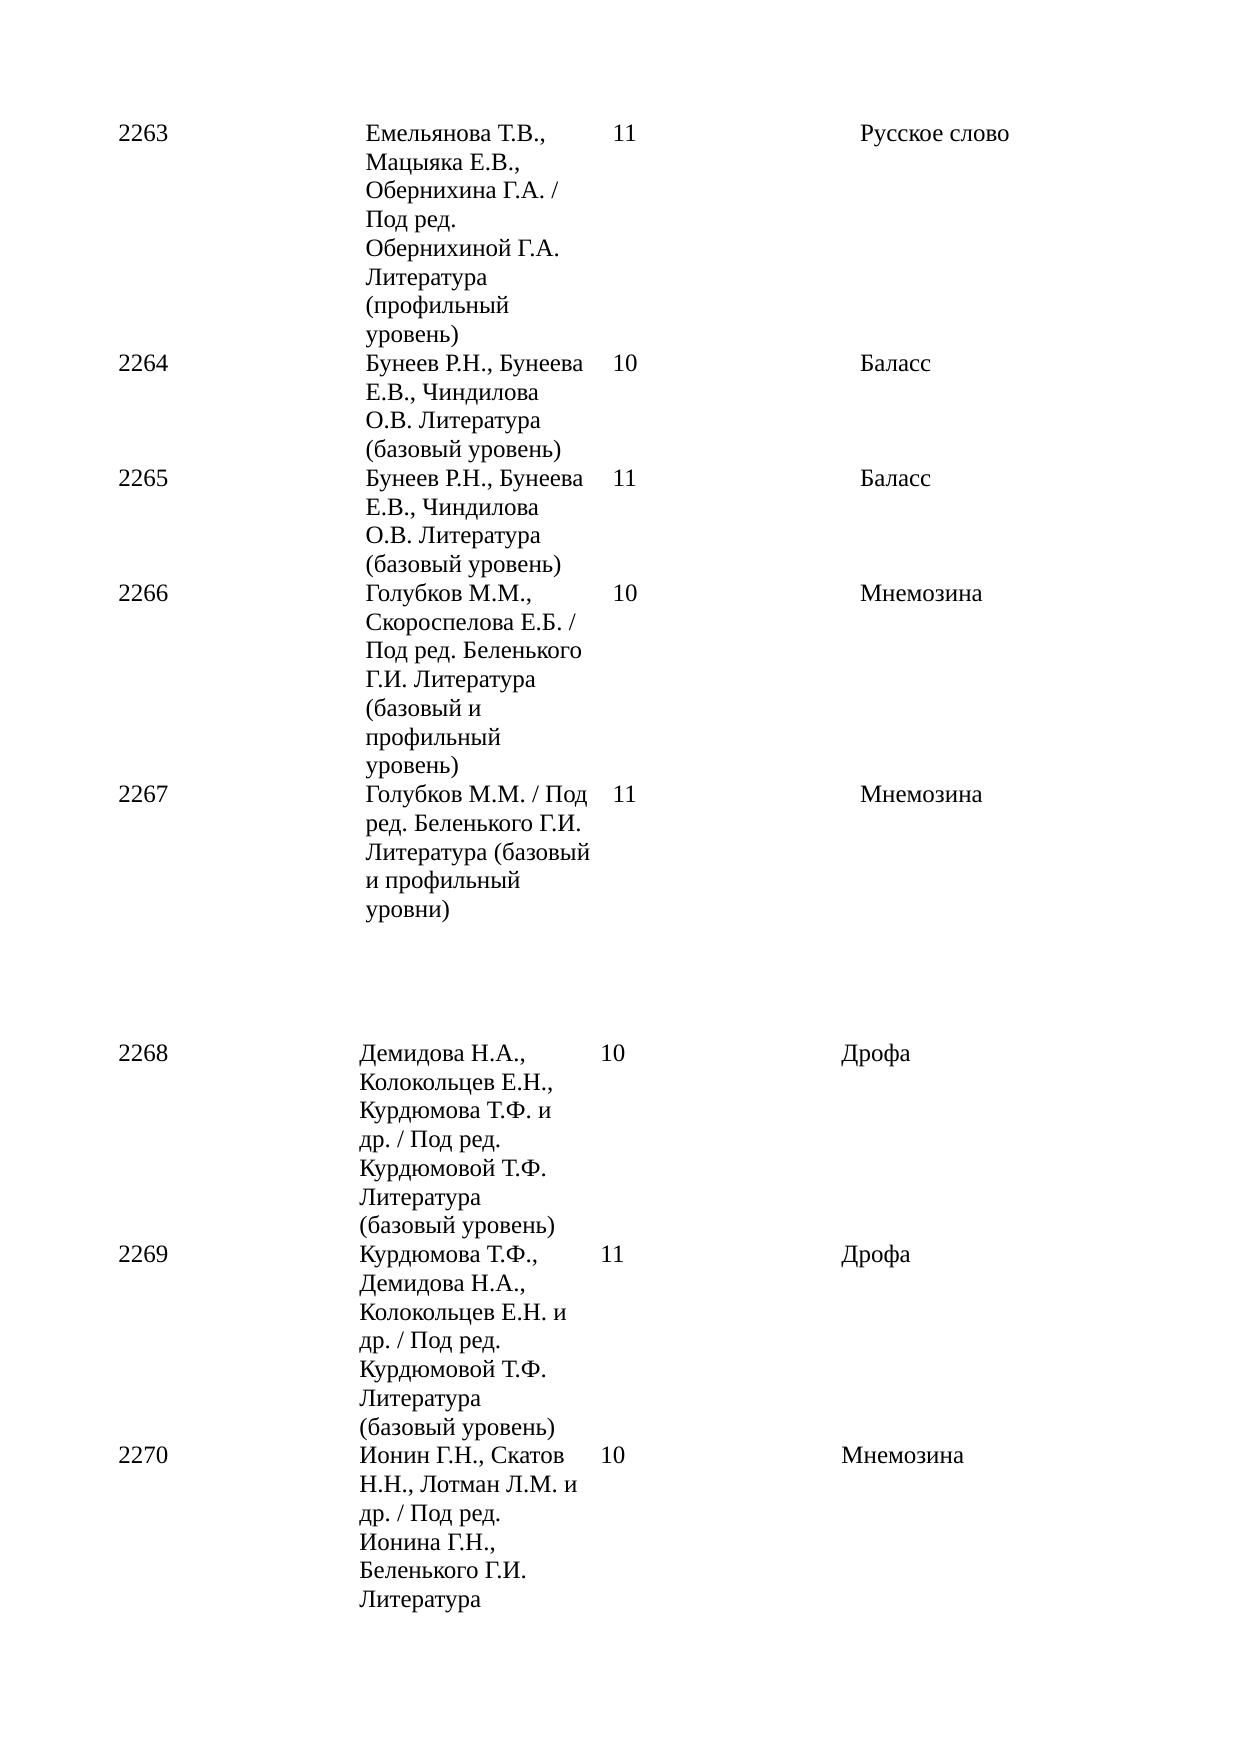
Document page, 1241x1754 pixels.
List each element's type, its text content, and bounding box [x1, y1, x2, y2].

table_cell 11 [601, 463, 848, 578]
table_cell Русское слово [849, 118, 1096, 348]
table_cell Мнемозина [849, 779, 1096, 923]
table_cell 2264 [107, 348, 354, 463]
table_header 2268 [107, 1038, 348, 1239]
table_cell Мнемозина [849, 578, 1096, 779]
table_cell Ионин Г.Н., Скатов Н.Н., Лотман Л.М. и др. / Под ред. Ионина Г.Н., Беленького Г.И. Литература [348, 1441, 589, 1613]
table_cell 10 [601, 348, 848, 463]
table_cell 10 [601, 578, 848, 779]
table_cell Емельянова Т.В., Мацыяка Е.В., Обернихина Г.А. / Под ред. Обернихиной Г.А. Литература (профильный уровень) [354, 118, 601, 348]
table_cell Баласс [849, 463, 1096, 578]
table_cell Бунеев Р.Н., Бунеева Е.В., Чиндилова О.В. Литература (базовый уровень) [354, 348, 601, 463]
table_cell 10 [589, 1441, 830, 1613]
table_cell 11 [589, 1239, 830, 1441]
table_cell Баласс [849, 348, 1096, 463]
table_cell 2266 [107, 578, 354, 779]
table_cell 2263 [107, 118, 354, 348]
table_cell 2267 [107, 779, 354, 923]
table_cell 2265 [107, 463, 354, 578]
table_cell Бунеев Р.Н., Бунеева Е.В., Чиндилова О.В. Литература (базовый уровень) [354, 463, 601, 578]
table_cell Голубков М.М. / Под ред. Беленького Г.И. Литература (базовый и профильный уровни) [354, 779, 601, 923]
table_cell Мнемозина [830, 1441, 1071, 1613]
table_cell Дрофа [830, 1239, 1071, 1441]
table_header Демидова Н.А., Колокольцев Е.Н., Курдюмова Т.Ф. и др. / Под ред. Курдюмовой Т.Ф. Литература (базовый уровень) [348, 1038, 589, 1239]
table_cell Курдюмова Т.Ф., Демидова Н.А., Колокольцев Е.Н. и др. / Под ред. Курдюмовой Т.Ф. Литература (базовый уровень) [348, 1239, 589, 1441]
table_header 10 [589, 1038, 830, 1239]
table_cell 2269 [107, 1239, 348, 1441]
table_cell 2270 [107, 1441, 348, 1613]
table_cell Голубков М.М., Скороспелова Е.Б. / Под ред. Беленького Г.И. Литература (базовый и профильный уровень) [354, 578, 601, 779]
table_cell 11 [601, 779, 848, 923]
table_header Дрофа [830, 1038, 1071, 1239]
table_cell 11 [601, 118, 848, 348]
